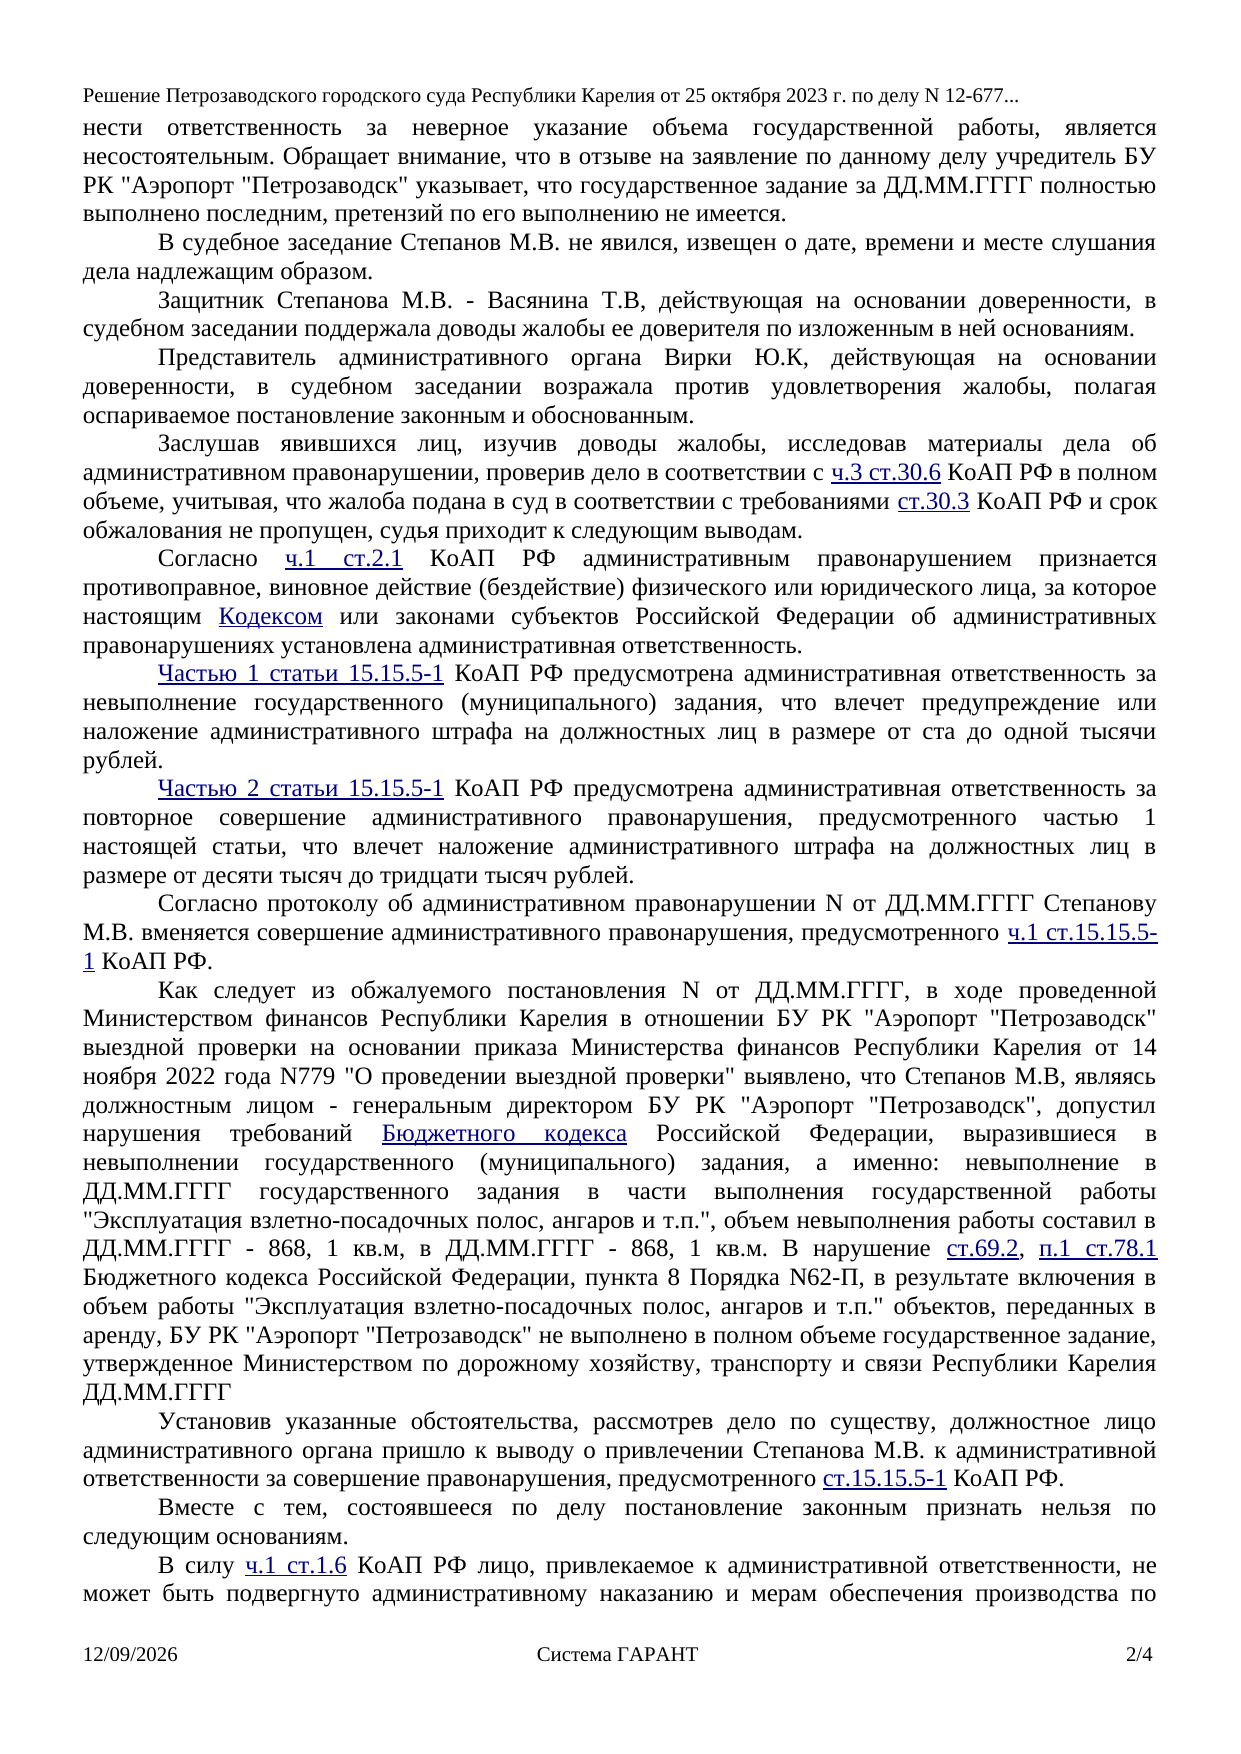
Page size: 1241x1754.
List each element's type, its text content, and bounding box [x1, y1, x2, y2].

text Представитель административного органа Вирки Ю.К, действующая на основании доверенности, в судебном заседании возражала против удовлетворения жалобы, полагая оспариваемое постановление законным и обоснованным. [83, 342, 1157, 428]
text В силу ч.1 ст.1.6 КоАП РФ лицо, привлекаемое к административной ответственности, не может быть подвергнуто административному наказанию и мерам обеспечения производства по [83, 1550, 1157, 1607]
text Защитник Степанова М.В. - Васянина Т.В, действующая на основании доверенности, в судебном заседании поддержала доводы жалобы ее доверителя по изложенным в ней основаниям. [83, 285, 1157, 342]
text Заслушав явившихся лиц, изучив доводы жалобы, исследовав материалы дела об административном правонарушении, проверив дело в соответствии с ч.3 ст.30.6 КоАП РФ в полном объеме, учитывая, что жалоба подана в суд в соответствии с требованиями ст.30.3 КоАП РФ и срок обжалования не пропущен, судья приходит к следующим выводам. [83, 428, 1157, 543]
text В судебное заседание Степанов М.В. не явился, извещен о дате, времени и месте слушания дела надлежащим образом. [83, 227, 1157, 285]
text Как следует из обжалуемого постановления N от ДД.ММ.ГГГГ, в ходе проведенной Министерством финансов Республики Карелия в отношении БУ РК "Аэропорт "Петрозаводск" выездной проверки на основании приказа Министерства финансов Республики Карелия от 14 ноября 2022 года N779 "О проведении выездной проверки" выявлено, что Степанов М.В, являясь должностным лицом - генеральным директором БУ РК "Аэропорт "Петрозаводск", допустил нарушения требований Бюджетного кодекса Российской Федерации, выразившиеся в невыполнении государственного (муниципального) задания, а именно: невыполнение в ДД.ММ.ГГГГ государственного задания в части выполнения государственной работы "Эксплуатация взлетно-посадочных полос, ангаров и т.п.", объем невыполнения работы составил в ДД.ММ.ГГГГ - 868, 1 кв.м, в ДД.ММ.ГГГГ - 868, 1 кв.м. В нарушение ст.69.2, п.1 ст.78.1 Бюджетного кодекса Российской Федерации, пункта 8 Порядка N62-П, в результате включения в объем работы "Эксплуатация взлетно-посадочных полос, ангаров и т.п." объектов, переданных в аренду, БУ РК "Аэропорт "Петрозаводск" не выполнено в полном объеме государственное задание, утвержденное Министерством по дорожному хозяйству, транспорту и связи Республики Карелия ДД.ММ.ГГГГ [83, 975, 1157, 1406]
text Частью 1 статьи 15.15.5-1 КоАП РФ предусмотрена административная ответственность за невыполнение государственного (муниципального) задания, что влечет предупреждение или наложение административного штрафа на должностных лиц в размере от ста до одной тысячи рублей. [83, 658, 1157, 773]
text Согласно ч.1 ст.2.1 КоАП РФ административным правонарушением признается противоправное, виновное действие (бездействие) физического или юридического лица, за которое настоящим Кодексом или законами субъектов Российской Федерации об административных правонарушениях установлена административная ответственность. [83, 543, 1157, 658]
text Установив указанные обстоятельства, рассмотрев дело по существу, должностное лицо административного органа пришло к выводу о привлечении Степанова М.В. к административной ответственности за совершение правонарушения, предусмотренного ст.15.15.5-1 КоАП РФ. [83, 1406, 1157, 1492]
text Согласно протоколу об административном правонарушении N от ДД.ММ.ГГГГ Степанову М.В. вменяется совершение административного правонарушения, предусмотренного ч.1 ст.15.15.5-1 КоАП РФ. [83, 888, 1157, 975]
text Частью 2 статьи 15.15.5-1 КоАП РФ предусмотрена административная ответственность за повторное совершение административного правонарушения, предусмотренного частью 1 настоящей статьи, что влечет наложение административного штрафа на должностных лиц в размере от десяти тысяч до тридцати тысяч рублей. [83, 773, 1157, 888]
text нести ответственность за неверное указание объема государственной работы, является несостоятельным. Обращает внимание, что в отзыве на заявление по данному делу учредитель БУ РК "Аэропорт "Петрозаводск" указывает, что государственное задание за ДД.ММ.ГГГГ полностью выполнено последним, претензий по его выполнению не имеется. [83, 112, 1157, 227]
text Вместе с тем, состоявшееся по делу постановление законным признать нельзя по следующим основаниям. [83, 1492, 1157, 1550]
